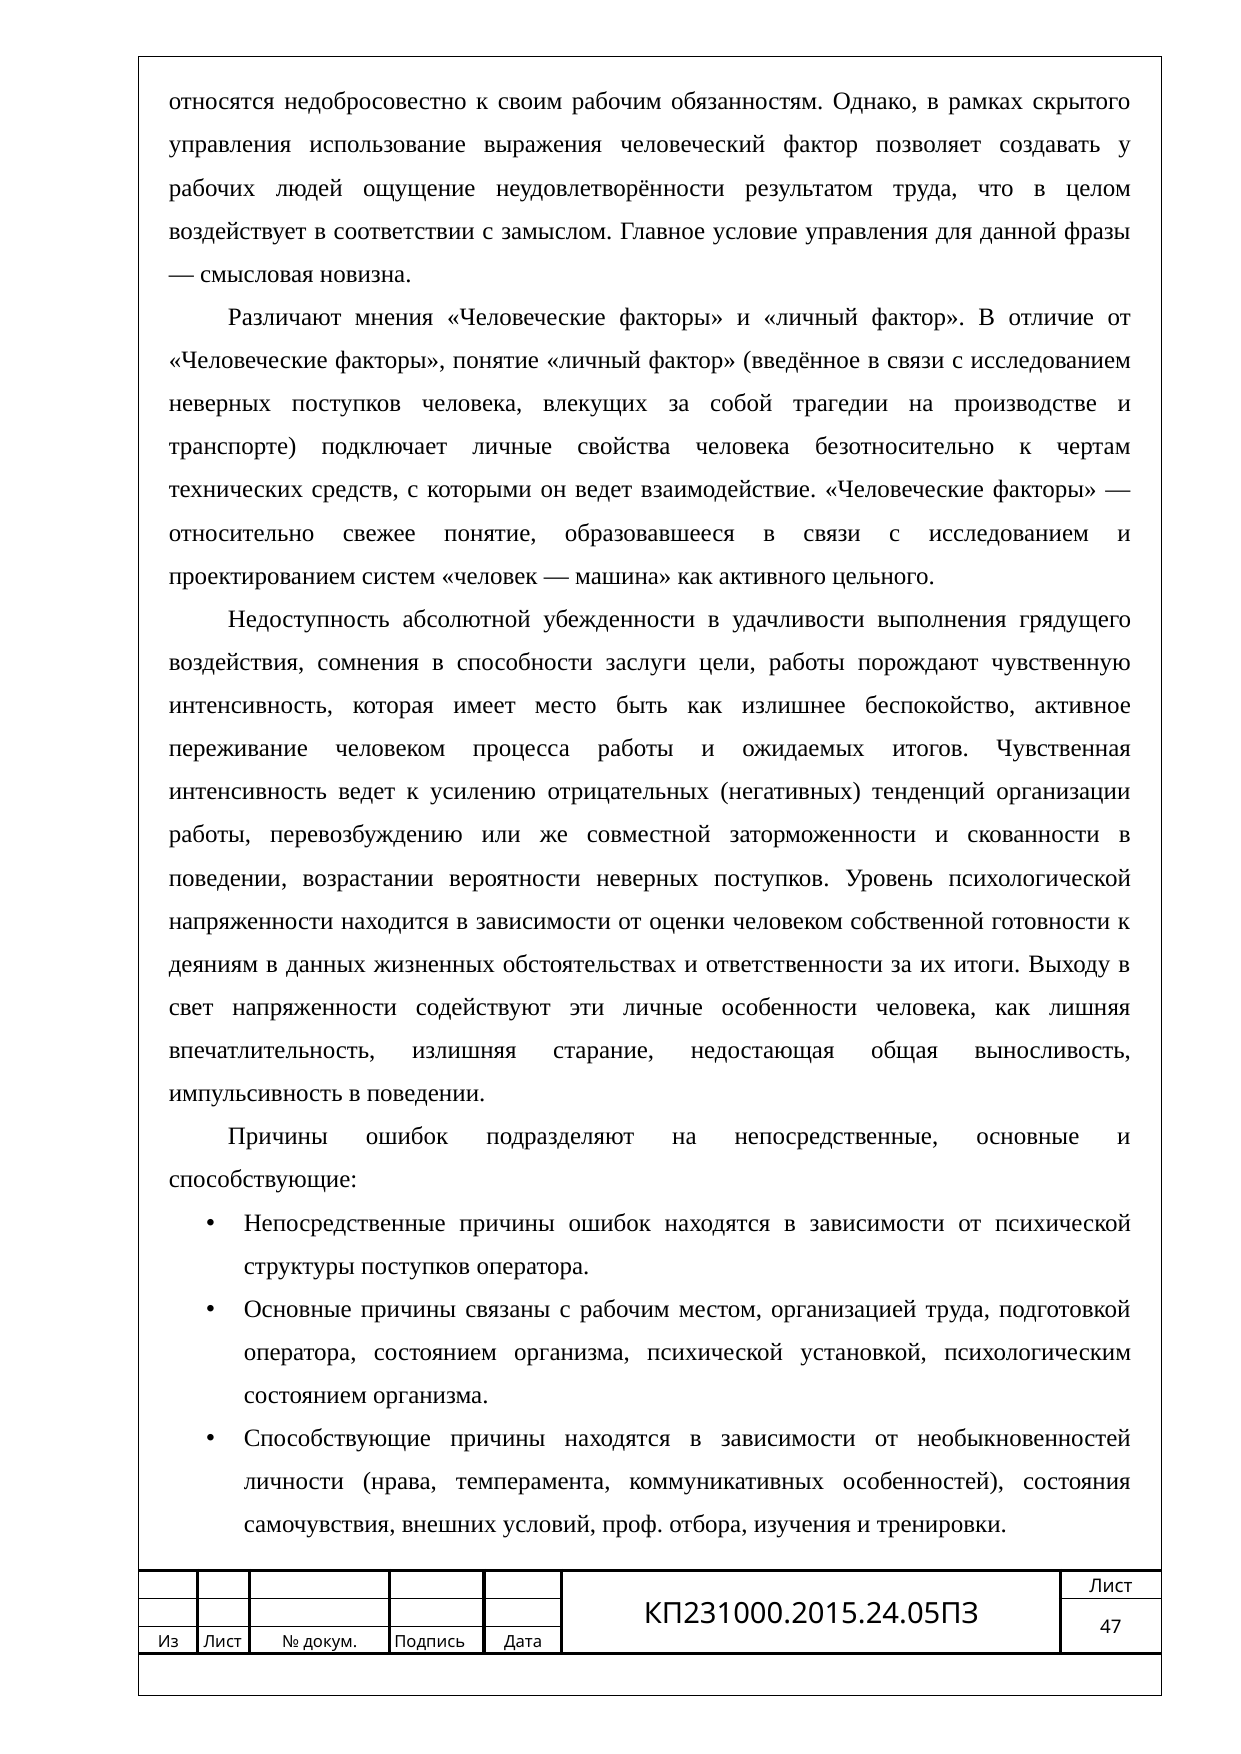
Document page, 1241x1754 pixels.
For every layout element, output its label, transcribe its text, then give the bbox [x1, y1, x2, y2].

text Различают мнения «Человеческие факторы» и «личный фактор». В отличие от «Человеческие факторы», понятие «личный фактор» (введённое в связи с исследованием неверных поступков человека, влекущих за собой трагедии на производстве и транспорте) подключает личные свойства человека безотносительно к чертам технических средств, с которыми он ведет взаимодействие. «Человеческие факторы» — относительно свежее понятие, образовавшееся в связи с исследованием и проектированием систем «человек — машина» как активного цельного. [168, 302, 1132, 589]
list Непосредственные причины ошибок находятся в зависимости от психической структуры поступков оператора. [206, 1208, 1132, 1279]
text Причины ошибок подразделяют на непосредственные, основные и способствующие: [168, 1121, 1132, 1193]
text относятся недобросовестно к своим рабочим обязанностям. Однако, в рамках скрытого управления использование выражения человеческий фактор позволяет создавать у рабочих людей ощущение неудовлетворённости результатом труда, что в целом воздействует в соответствии с замыслом. Главное условие управления для данной фразы — смысловая новизна. [168, 86, 1132, 288]
list Способствующие причины находятся в зависимости от необыкновенностей личности (нрава, темперамента, коммуникативных особенностей), состояния самочувствия, внешних условий, проф. отбора, изучения и тренировки. [206, 1423, 1132, 1538]
list Основные причины связаны с рабочим местом, организацией труда, подготовкой оператора, состоянием организма, психической установкой, психологическим состоянием организма. [206, 1294, 1132, 1409]
text Недоступность абсолютной убежденности в удачливости выполнения грядущего воздействия, сомнения в способности заслуги цели, работы порождают чувственную интенсивность, которая имеет место быть как излишнее беспокойство, активное переживание человеком процесса работы и ожидаемых итогов. Чувственная интенсивность ведет к усилению отрицательных (негативных) тенденций организации работы, перевозбуждению или же совместной заторможенности и скованности в поведении, возрастании вероятности неверных поступков. Уровень психологической напряженности находится в зависимости от оценки человеком собственной готовности к деяниям в данных жизненных обстоятельствах и ответственности за их итоги. Выходу в свет напряженности содействуют эти личные особенности человека, как лишняя впечатлительность, излишняя старание, недостающая общая выносливость, импульсивность в поведении. [168, 604, 1132, 1107]
